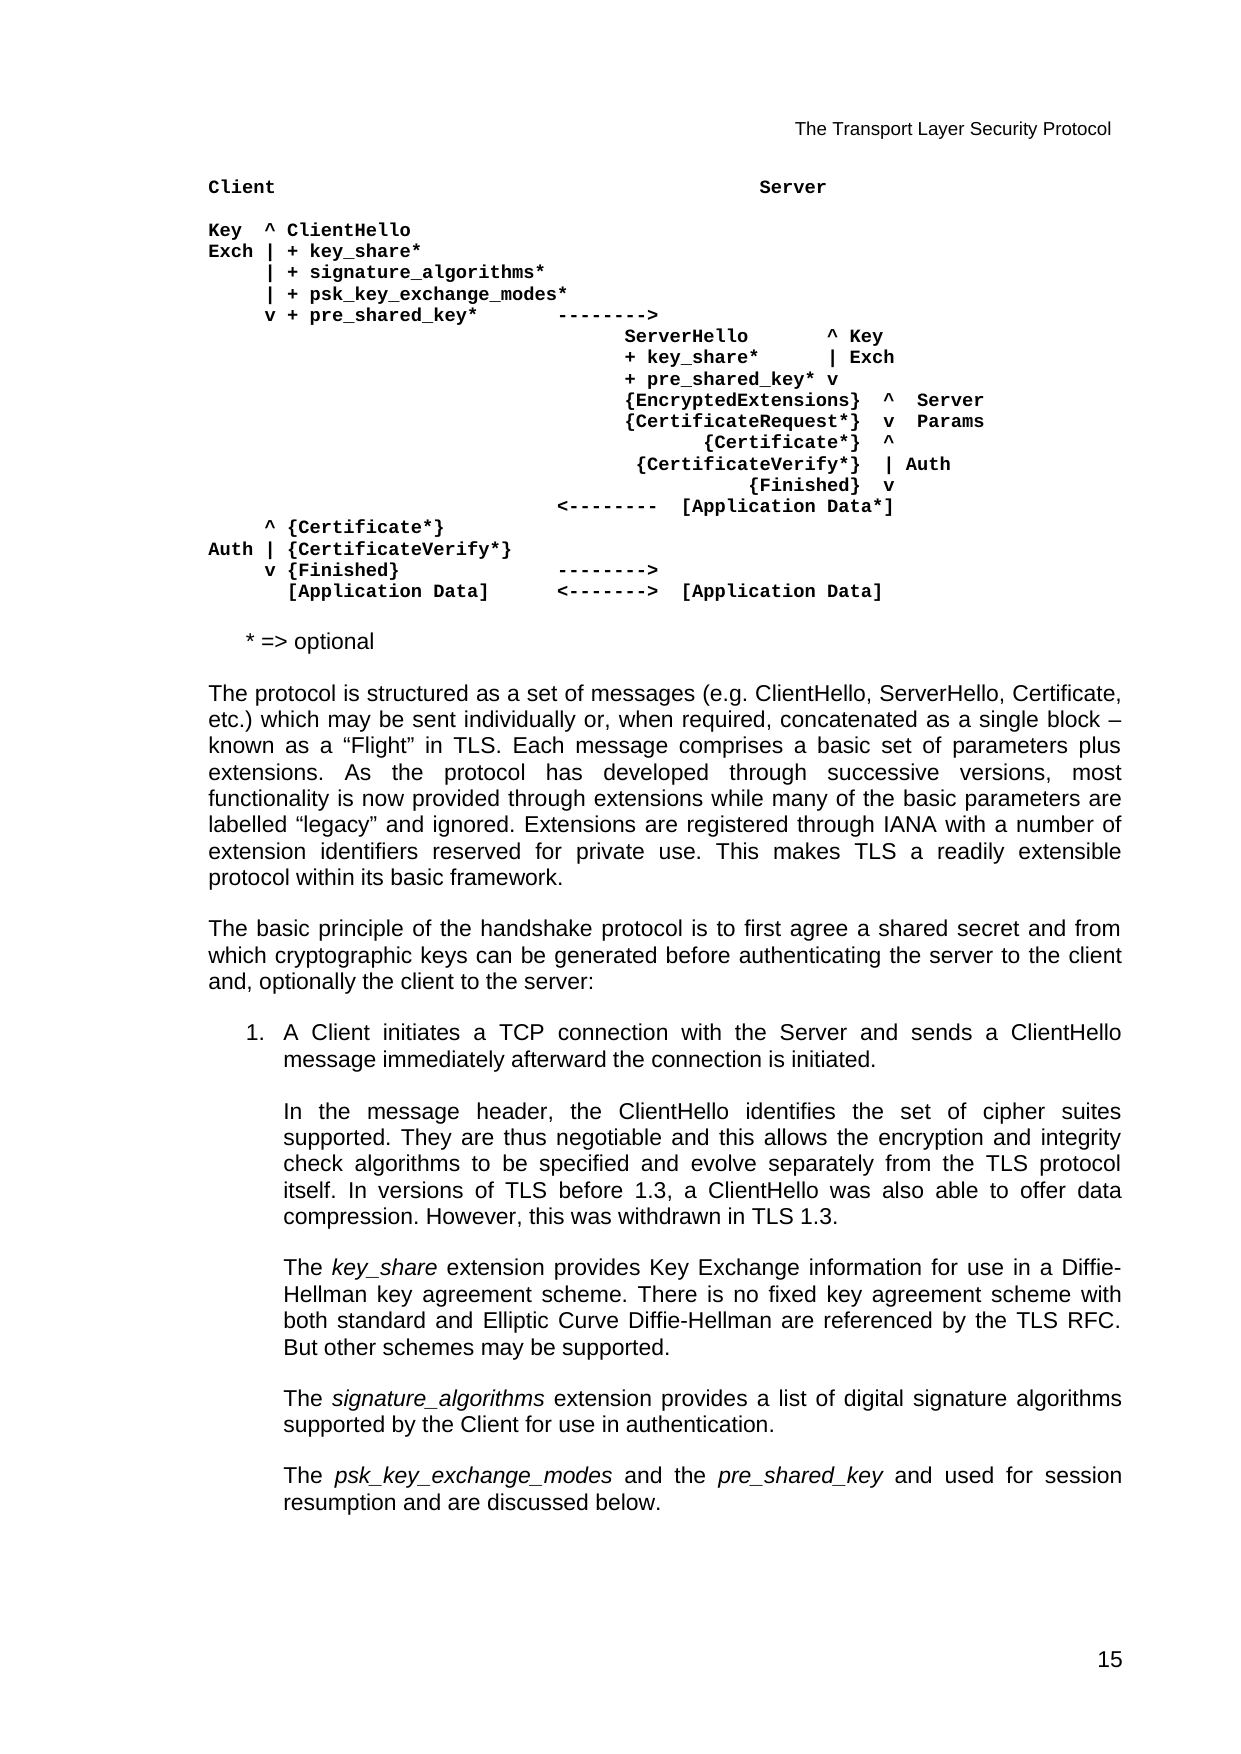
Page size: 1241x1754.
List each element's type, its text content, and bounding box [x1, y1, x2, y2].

text The key_share extension provides Key Exchange information for use in a Diffie-Hellman key agreement scheme. There is no fixed key agreement scheme with both standard and Elliptic Curve Diffie-Hellman are referenced by the TLS RFC. But other schemes may be supported. [283, 1254, 1122, 1360]
text {Finished} v [208, 476, 1122, 497]
text The basic principle of the handshake protocol is to first agree a shared secret and from which cryptographic keys can be generated before authenticating the server to the client and, optionally the client to the server: [208, 915, 1122, 994]
text Exch | + key_share* [208, 242, 1122, 263]
text ^ {Certificate*} [208, 518, 1122, 539]
text The psk_key_exchange_modes and the pre_shared_key and used for session resumption and are discussed below. [283, 1462, 1122, 1515]
text | + signature_algorithms* [208, 263, 1122, 284]
text {CertificateRequest*} v Params [208, 412, 1122, 433]
text Auth | {CertificateVerify*} [208, 539, 1122, 561]
text Key ^ ClientHello [208, 221, 1122, 242]
text + pre_shared_key* v [208, 369, 1122, 391]
list A Client initiates a TCP connection with the Server and sends a ClientHello message immediately afterward the connection is initiated. [246, 1019, 1122, 1072]
text * => optional [246, 628, 1122, 654]
text The signature_algorithms extension provides a list of digital signature algorithms supported by the Client for use in authentication. [283, 1385, 1122, 1437]
text {Certificate*} ^ [208, 433, 1122, 454]
text | + psk_key_exchange_modes* [208, 284, 1122, 306]
text v + pre_shared_key* --------> [208, 306, 1122, 327]
text [Application Data] <-------> [Application Data] [208, 582, 1122, 603]
text In the message header, the ClientHello identifies the set of cipher suites supported. They are thus negotiable and this allows the encryption and integrity check algorithms to be specified and evolve separately from the TLS protocol itself. In versions of TLS before 1.3, a ClientHello was also able to offer data compression. However, this was withdrawn in TLS 1.3. [283, 1098, 1122, 1229]
text The protocol is structured as a set of messages (e.g. ClientHello, ServerHello, Certificate, etc.) which may be sent individually or, when required, concatenated as a single block – known as a “Flight” in TLS. Each message comprises a basic set of parameters plus extensions. As the protocol has developed through successive versions, most functionality is now provided through extensions while many of the basic parameters are labelled “legacy” and ignored. Extensions are registered through IANA with a number of extension identifiers reserved for private use. This makes TLS a readily extensible protocol within its basic framework. [208, 679, 1122, 890]
text Client Server [208, 178, 1122, 199]
text <-------- [Application Data*] [208, 497, 1122, 518]
text ServerHello ^ Key [208, 327, 1122, 348]
text {CertificateVerify*} | Auth [208, 454, 1122, 476]
text + key_share* | Exch [208, 348, 1122, 369]
text {EncryptedExtensions} ^ Server [208, 391, 1122, 412]
text v {Finished} --------> [208, 561, 1122, 582]
